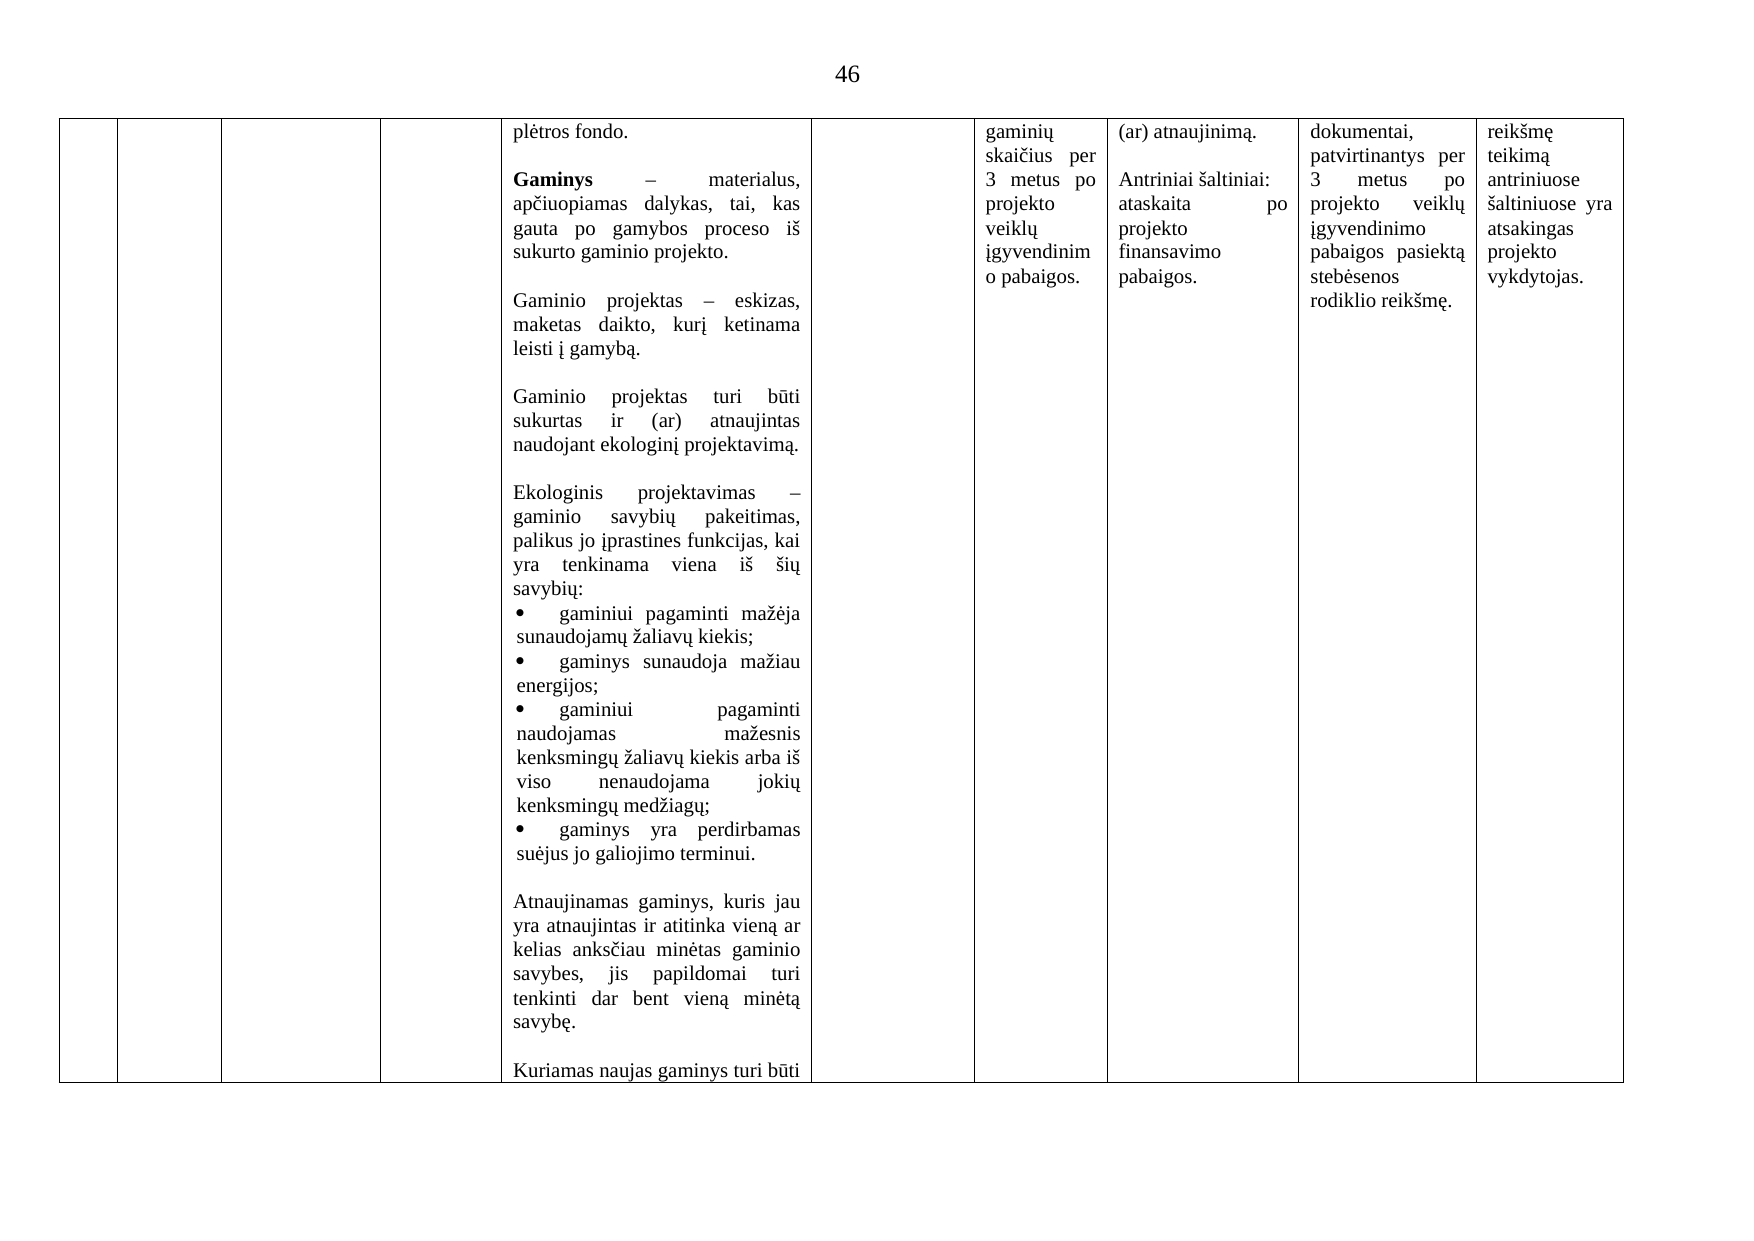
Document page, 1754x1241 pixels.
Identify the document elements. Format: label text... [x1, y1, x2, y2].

table_cell gaminių skaičius per 3 metus po projekto veiklų įgyvendinimo pabaigos. [975, 119, 1107, 1082]
table_cell [381, 119, 501, 1082]
table_cell reikšmę teikimą antriniuose šaltiniuose yra atsakingas projekto vykdytojas. [1477, 119, 1623, 1082]
table_cell plėtros fondo. Gaminys – materialus, apčiuopiamas dalykas, tai, kas gauta po gamybos proceso iš sukurto gaminio projekto. Gaminio projektas – eskizas, maketas daikto, kurį ketinama leisti į gamybą. Gaminio projektas turi būti sukurtas ir (ar) atnaujintas naudojant ekologinį projektavimą. Ekologinis projektavimas – gaminio savybių pakeitimas, palikus jo įprastines funkcijas, kai yra tenkinama viena iš šių savybių:  gaminiui pagaminti mažėja sunaudojamų žaliavų kiekis;  gaminys sunaudoja mažiau energijos;  gaminiui pagaminti naudojamas mažesnis kenksmingų žaliavų kiekis arba iš viso nenaudojama jokių kenksmingų medžiagų;  gaminys yra perdirbamas suėjus jo galiojimo terminui. Atnaujinamas gaminys, kuris jau yra atnaujintas ir atitinka vieną ar kelias anksčiau minėtas gaminio savybes, jis papildomai turi tenkinti dar bent vieną minėtą savybę. Kuriamas naujas gaminys turi būti [502, 119, 811, 1082]
table_cell [222, 119, 380, 1082]
table_cell (ar) atnaujinimą. Antriniai šaltiniai: ataskaita po projekto finansavimo pabaigos. [1108, 119, 1298, 1082]
table_cell [118, 119, 221, 1082]
table_cell dokumentai, patvirtinantys per 3 metus po projekto veiklų įgyvendinimo pabaigos pasiektą stebėsenos rodiklio reikšmę. [1299, 119, 1476, 1082]
table_cell [60, 119, 117, 1082]
table_cell [812, 119, 974, 1082]
